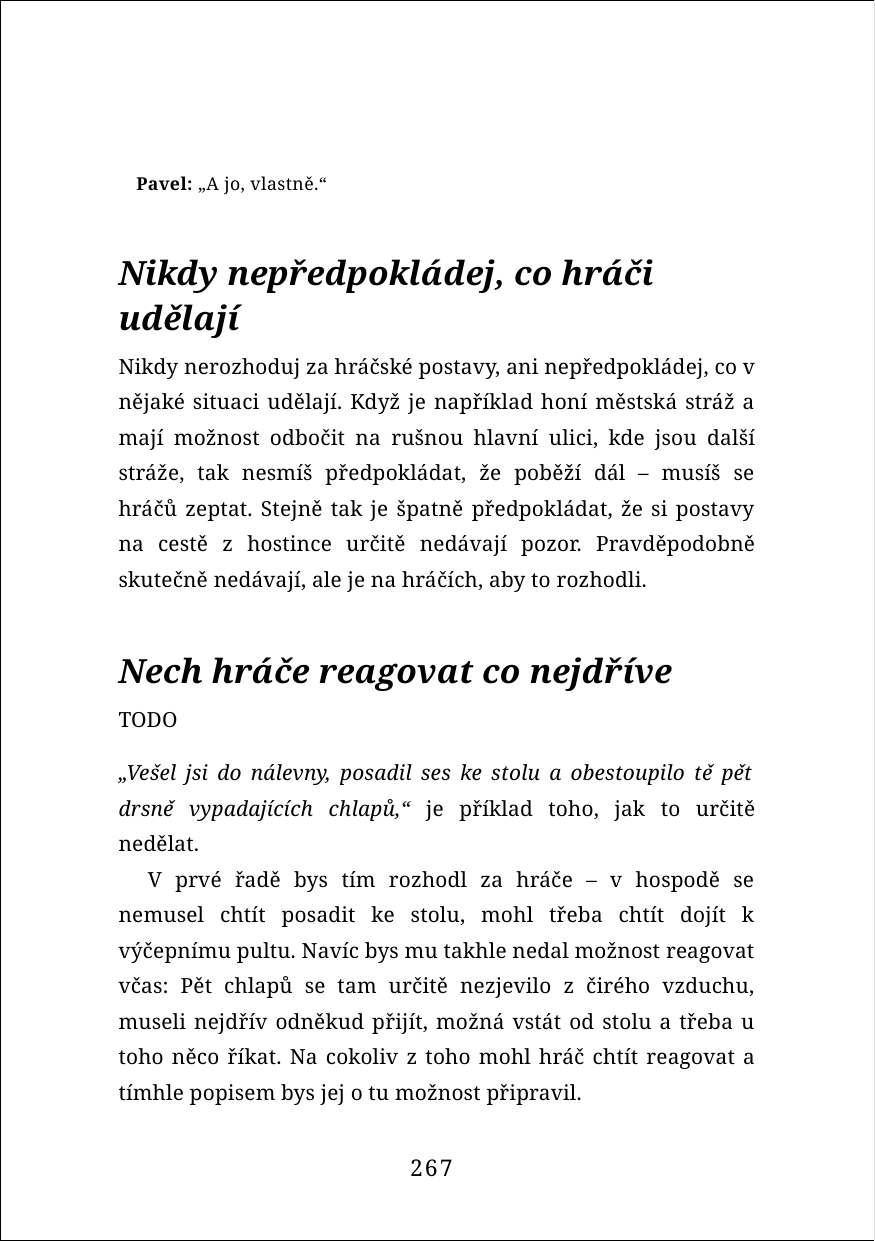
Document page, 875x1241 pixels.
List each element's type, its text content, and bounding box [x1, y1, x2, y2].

subtitle Nikdy nepředpokládej, co hráči udělají [118, 249, 756, 340]
text TODO [118, 705, 756, 733]
subtitle Nech hráče reagovat co nejdříve [118, 648, 756, 693]
text „Vešel jsi do nálevny, posadil ses ke stolu a obestoupilo tě pět drsně vypadajících chlapů,“ je příklad toho, jak to určitě nedělat. V prvé řadě bys tím rozhodl za hráče – v hospodě se nemusel chtít posadit ke stolu, mohl třeba chtít dojít k výčepnímu pultu. Navíc bys mu takhle nedal možnost reagovat včas: Pět chlapů se tam určitě nezjevilo z čirého vzduchu, museli nejdřív odněkud přijít, možná vstát od stolu a třeba u toho něco říkat. Na cokoliv z toho mohl hráč chtít reagovat a tímhle popisem bys jej o tu možnost připravil. [118, 758, 756, 1106]
text Pavel: „A jo, vlastně.“ [136, 172, 756, 196]
text Nikdy nerozhoduj za hráčské postavy, ani nepředpokládej, co v nějaké situaci udělají. Když je například honí městská stráž a mají možnost odbočit na rušnou hlavní ulici, kde jsou další stráže, tak nesmíš předpokládat, že poběží dál – musíš se hráčů zeptat. Stejně tak je špatně předpokládat, že si postavy na cestě z hostince určitě nedávají pozor. Pravděpodobně skutečně nedávají, ale je na hráčích, aby to rozhodli. [118, 352, 756, 593]
